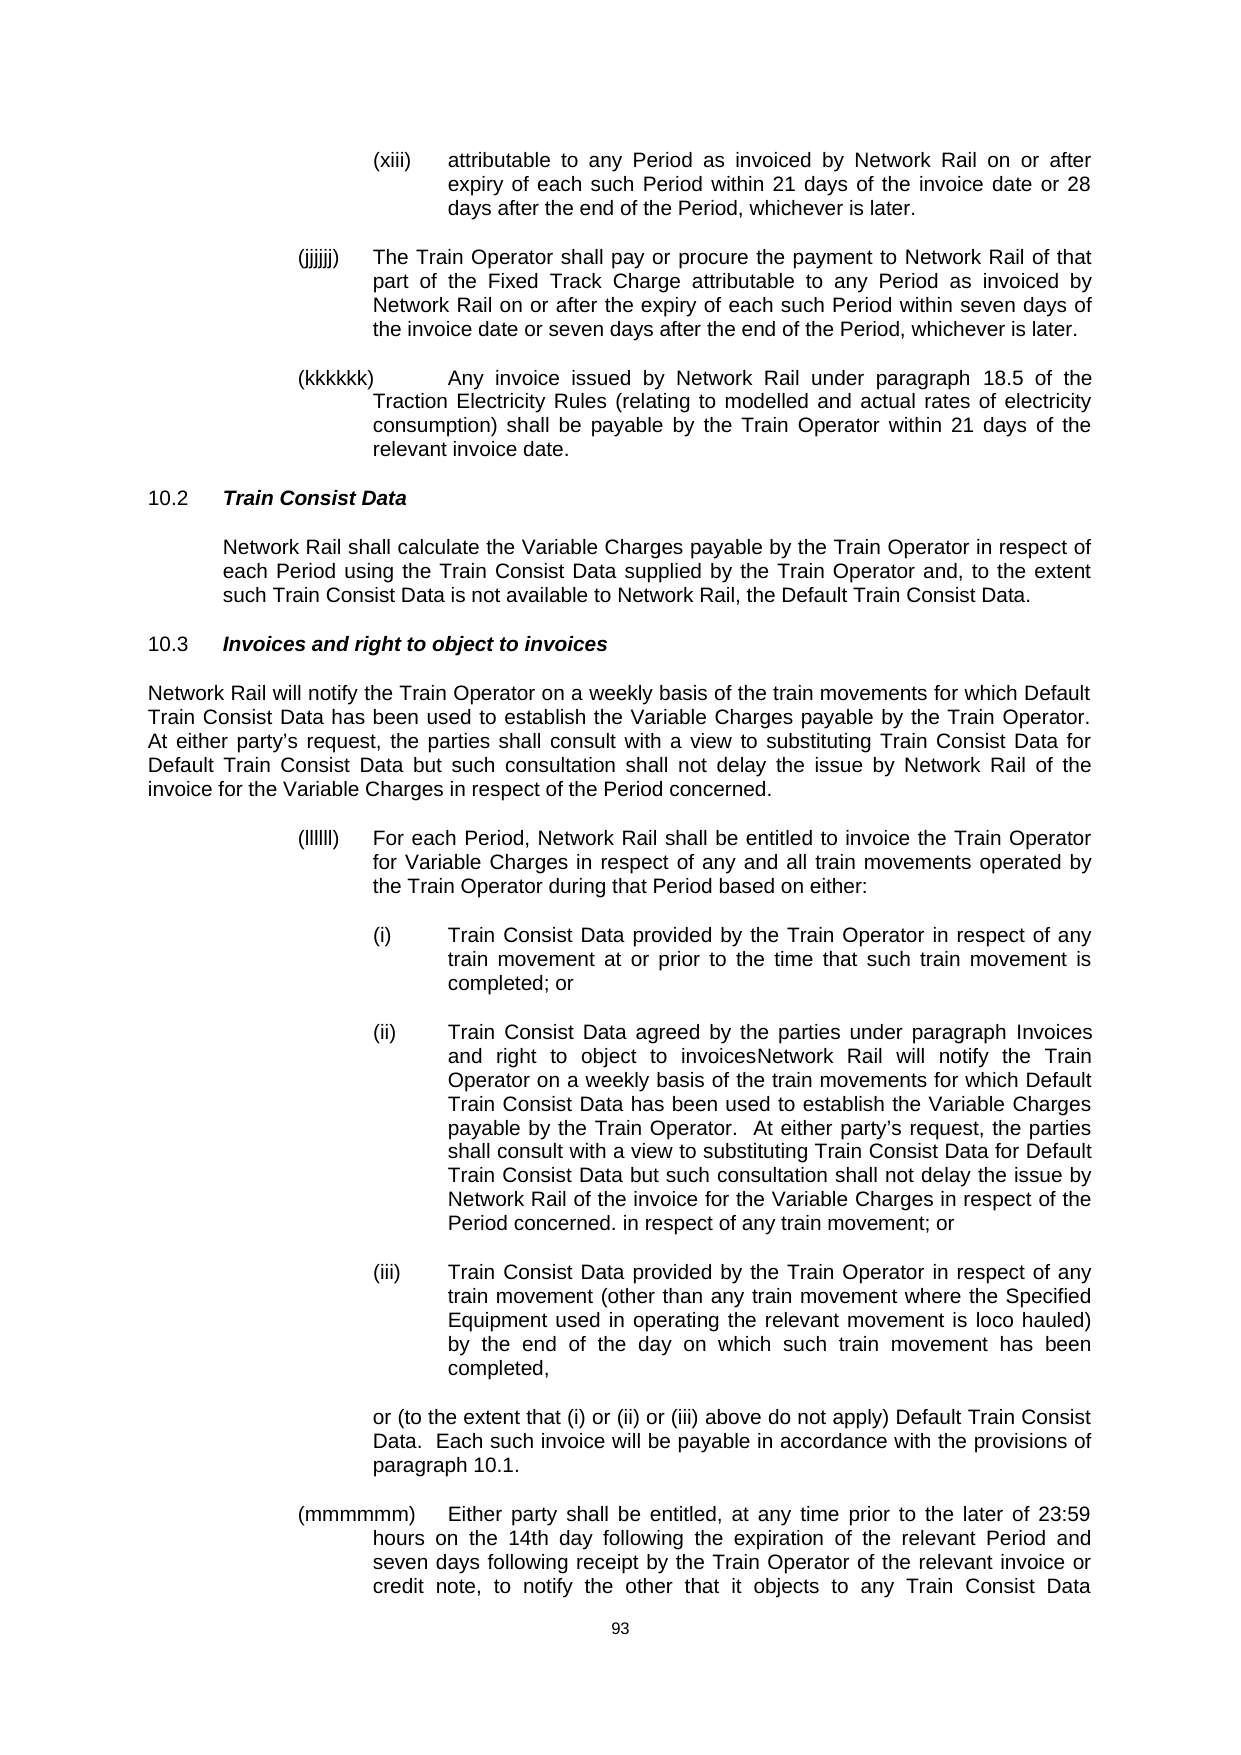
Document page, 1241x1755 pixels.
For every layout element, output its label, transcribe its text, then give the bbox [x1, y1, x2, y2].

list Invoices and right to object to invoices [148, 632, 1093, 656]
text Network Rail shall calculate the Variable Charges payable by the Train Operator in respect of each Period using the Train Consist Data supplied by the Train Operator and, to the extent such Train Consist Data is not available to Network Rail, the Default Train Consist Data. [223, 535, 1093, 607]
subtitle Train Consist Data provided by the Train Operator in respect of any train movement (other than any train movement where the Specified Equipment used in operating the relevant movement is loco hauled) by the end of the day on which such train movement has been completed, [373, 1260, 1093, 1380]
subtitle Train Consist Data agreed by the parties under paragraph 10.3(a) in respect of any train movement; or [373, 1019, 1093, 1235]
subtitle Train Consist Data provided by the Train Operator in respect of any train movement at or prior to the time that such train movement is completed; or [373, 923, 1093, 994]
list Train Consist Data [148, 486, 1093, 510]
subtitle attributable to any Period as invoiced by Network Rail on or after expiry of each such Period within 21 days of the invoice date or 28 days after the end of the Period, whichever is later. [373, 148, 1093, 219]
subtitle Any invoice issued by Network Rail under paragraph 18.5 of the Traction Electricity Rules (relating to modelled and actual rates of electricity consumption) shall be payable by the Train Operator within 21 days of the relevant invoice date. [298, 365, 1093, 461]
subtitle For each Period, Network Rail shall be entitled to invoice the Train Operator for Variable Charges in respect of any and all train movements operated by the Train Operator during that Period based on either: [298, 826, 1093, 898]
subtitle Either party shall be entitled, at any time prior to the later of 23:59 hours on the 14th day following the expiration of the relevant Period and seven days following receipt by the Train Operator of the relevant invoice or credit note, to notify the other that it objects to any Train Consist Data [298, 1502, 1093, 1598]
subtitle The Train Operator shall pay or procure the payment to Network Rail of that part of the Fixed Track Charge attributable to any Period as invoiced by Network Rail on or after the expiry of each such Period within seven days of the invoice date or seven days after the end of the Period, whichever is later. [298, 244, 1093, 340]
text or (to the extent that (i) or (ii) or (iii) above do not apply) Default Train Consist Data. Each such invoice will be payable in accordance with the provisions of paragraph 10.1. [373, 1405, 1093, 1477]
subtitle Network Rail will notify the Train Operator on a weekly basis of the train movements for which Default Train Consist Data has been used to establish the Variable Charges payable by the Train Operator. At either party’s request, the parties shall consult with a view to substituting Train Consist Data for Default Train Consist Data but such consultation shall not delay the issue by Network Rail of the invoice for the Variable Charges in respect of the Period concerned. [148, 681, 1093, 801]
